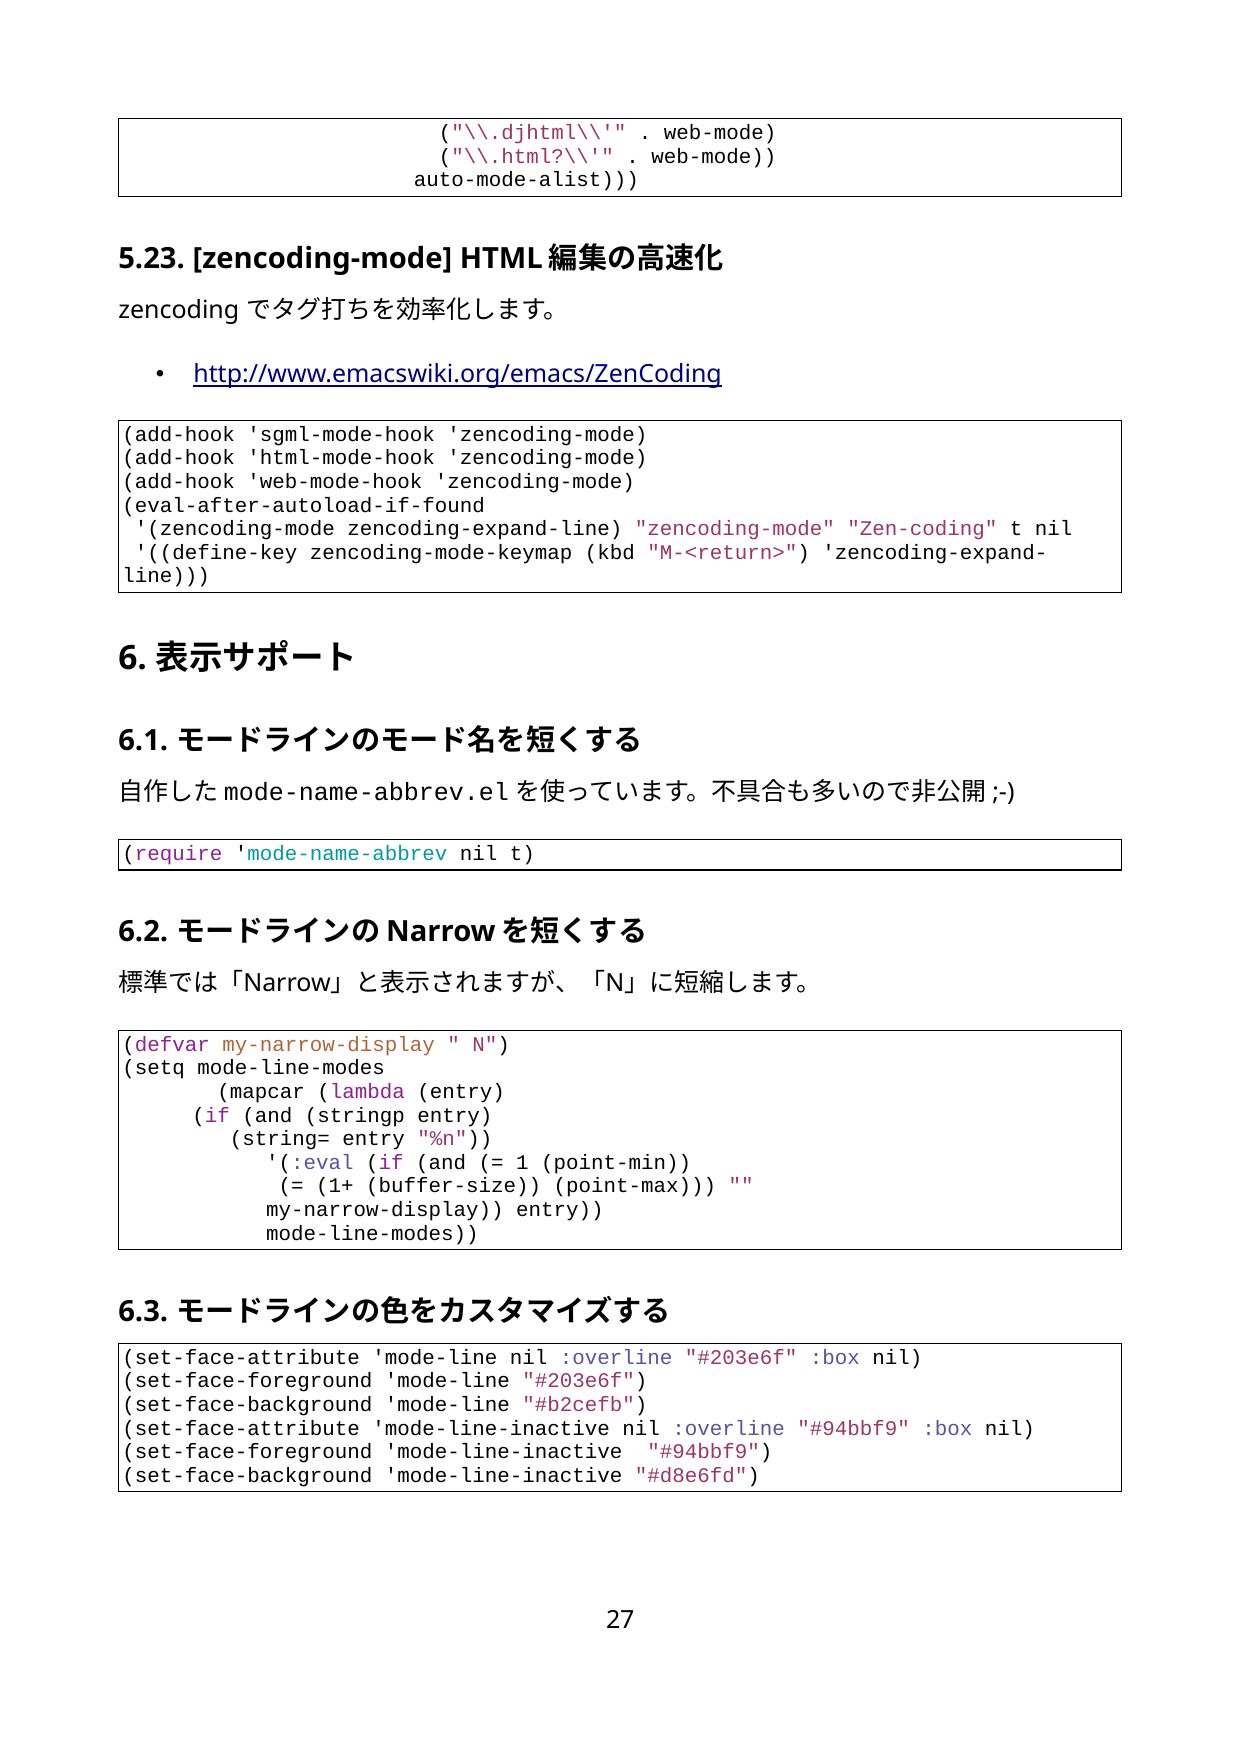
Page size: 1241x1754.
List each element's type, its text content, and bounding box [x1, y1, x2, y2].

text (set-face-foreground 'mode-line-inactive "#94bbf9") [119, 1437, 1121, 1461]
text '(zencoding-mode zencoding-expand-line) "zencoding-mode" "Zen-coding" t nil [119, 514, 1121, 538]
text auto-mode-alist))) [119, 165, 1121, 196]
subtitle モードラインの色をカスタマイズする [118, 1288, 1122, 1330]
text (set-face-attribute 'mode-line nil :overline "#203e6f" :box nil) [119, 1344, 1121, 1366]
text '((define-key zencoding-mode-keymap (kbd "M-<return>") 'zencoding-expand-line))) [119, 538, 1121, 592]
text (add-hook 'html-mode-hook 'zencoding-mode) [119, 443, 1121, 467]
text (setq mode-line-modes [119, 1053, 1121, 1077]
text (string= entry "%n")) [119, 1124, 1121, 1148]
text '(:eval (if (and (= 1 (point-min)) [119, 1148, 1121, 1172]
text ("\\.html?\\'" . web-mode)) [119, 142, 1121, 165]
text (set-face-background 'mode-line-inactive "#d8e6fd") [119, 1461, 1121, 1491]
text (add-hook 'web-mode-hook 'zencoding-mode) [119, 467, 1121, 491]
text (require 'mode-name-abbrev nil t) [119, 840, 1121, 869]
subtitle モードラインのモード名を短くする [118, 717, 1122, 759]
text (set-face-attribute 'mode-line-inactive nil :overline "#94bbf9" :box nil) [119, 1414, 1121, 1437]
list http://www.emacswiki.org/emacs/ZenCoding [156, 356, 1122, 390]
text (eval-after-autoload-if-found [119, 491, 1121, 514]
text (set-face-foreground 'mode-line "#203e6f") [119, 1366, 1121, 1390]
text (if (and (stringp entry) [119, 1101, 1121, 1124]
text 自作した mode-name-abbrev.el を使っています。不具合も多いので非公開 ;-) [118, 772, 1122, 808]
text (mapcar (lambda (entry) [119, 1077, 1121, 1101]
subtitle 表示サポート [118, 631, 1122, 679]
text 標準では「Narrow」と表示されますが、「N」に短縮します。 [118, 963, 1122, 999]
text mode-line-modes)) [119, 1219, 1121, 1249]
text zencoding でタグ打ちを効率化します。 [118, 289, 1122, 326]
text (set-face-background 'mode-line "#b2cefb") [119, 1390, 1121, 1414]
text (add-hook 'sgml-mode-hook 'zencoding-mode) [119, 421, 1121, 443]
text (defvar my-narrow-display " N") [119, 1031, 1121, 1053]
subtitle [zencoding-mode] HTML編集の高速化 [118, 234, 1122, 277]
text my-narrow-display)) entry)) [119, 1195, 1121, 1219]
text ("\\.djhtml\\'" . web-mode) [119, 119, 1121, 142]
text (= (1+ (buffer-size)) (point-max))) "" [119, 1172, 1121, 1195]
subtitle モードラインのNarrowを短くする [118, 908, 1122, 950]
